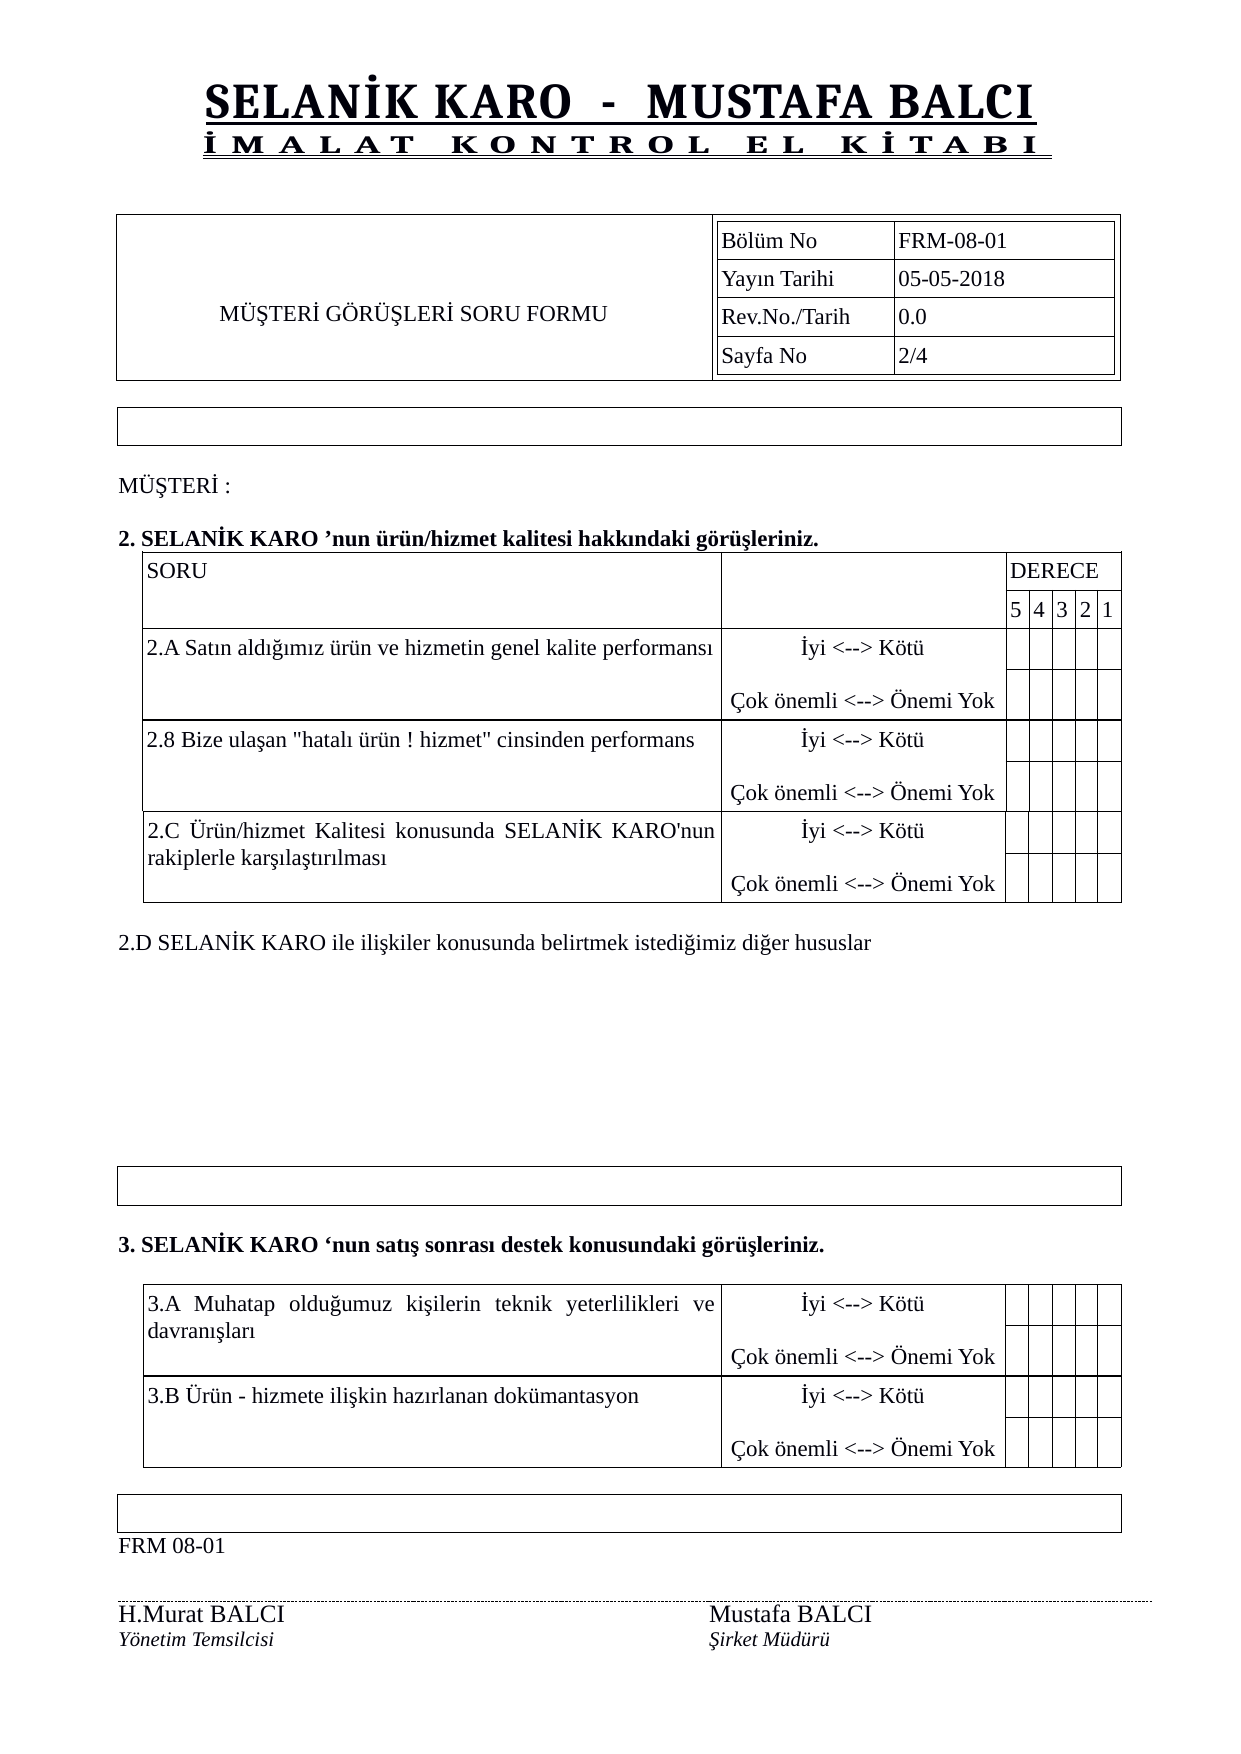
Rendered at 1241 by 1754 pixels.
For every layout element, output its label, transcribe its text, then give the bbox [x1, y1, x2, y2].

table_cell [1076, 1418, 1097, 1467]
table_header [1006, 1377, 1028, 1417]
table_cell [1098, 762, 1121, 811]
table_cell [1076, 670, 1097, 719]
table_cell 05-05-2018 [895, 260, 1114, 297]
table_cell 2/4 [895, 337, 1114, 374]
table_header [1053, 812, 1075, 852]
table_cell [1098, 854, 1121, 902]
table_cell [1053, 629, 1075, 669]
table_cell [1076, 629, 1097, 669]
text 2. SELANİK KARO ’nun ürün/hizmet kalitesi hakkındaki görüşleriniz. [118, 525, 1122, 551]
table_header [1007, 721, 1029, 761]
table_cell [1006, 1418, 1028, 1467]
table_header İyi <--> Kötü Çok önemli <--> Önemi Yok [722, 812, 1005, 902]
table_header [118, 1167, 1121, 1204]
table_header [118, 1495, 1121, 1532]
table_header Bölüm No [718, 222, 894, 259]
table_cell [1098, 629, 1121, 669]
table_header [1029, 1285, 1052, 1325]
table_header [1053, 721, 1075, 761]
table_header [1053, 1377, 1075, 1417]
table_header [722, 553, 1006, 628]
table_cell [1007, 670, 1029, 719]
table_header [1076, 721, 1097, 761]
table_header [1098, 1377, 1121, 1417]
table_cell 2.A Satın aldığımız ürün ve hizmetin genel kalite performansı [143, 629, 721, 719]
table_cell Yayın Tarihi [718, 260, 894, 297]
table_header [1098, 721, 1121, 761]
table_cell [1098, 670, 1121, 719]
table_cell İyi <--> Kötü Çok önemli <--> Önemi Yok [722, 629, 1006, 719]
table_header 3.B Ürün - hizmete ilişkin hazırlanan dokümantasyon [144, 1377, 721, 1467]
table_cell [1053, 762, 1075, 811]
table_cell [1098, 1418, 1121, 1467]
table_header İyi <--> Kötü Çok önemli <--> Önemi Yok [722, 721, 1006, 811]
text FRM 08-01 [118, 1533, 1122, 1559]
text 3. SELANİK KARO ‘nun satış sonrası destek konusundaki görüşleriniz. [118, 1231, 1122, 1258]
table_cell [1053, 1326, 1075, 1375]
table_cell Rev.No./Tarih [718, 298, 894, 336]
table_cell [1030, 670, 1052, 719]
table_cell Sayfa No [718, 337, 894, 374]
table_cell [1076, 1326, 1097, 1375]
table_cell [1030, 762, 1052, 811]
table_header [1076, 1285, 1097, 1325]
table_header [1098, 1285, 1121, 1325]
table_header [1029, 812, 1052, 852]
table_header [713, 215, 1120, 380]
table_header DERECE [1007, 553, 1121, 590]
table_cell [1007, 762, 1029, 811]
table_header MÜŞTERİ GÖRÜŞLERİ SORU FORMU [117, 215, 712, 380]
table_header [1076, 812, 1097, 852]
table_cell [1030, 629, 1052, 669]
table_header İyi <--> Kötü Çok önemli <--> Önemi Yok [722, 1285, 1005, 1375]
table_cell [1053, 1418, 1075, 1467]
table_cell [1098, 1326, 1121, 1375]
table_header [1053, 1285, 1075, 1325]
table_cell 0.0 [895, 298, 1114, 336]
table_cell [1029, 1418, 1052, 1467]
table_header SORU [143, 553, 721, 628]
table_cell [1053, 854, 1075, 902]
table_cell 3 [1053, 591, 1075, 628]
table_header [1098, 812, 1121, 852]
text 2.D SELANİK KARO ile ilişkiler konusunda belirtmek istediğimiz diğer hususlar [118, 929, 1122, 955]
table_cell [1006, 1326, 1028, 1375]
table_cell 5 [1007, 591, 1029, 628]
table_header [1030, 721, 1052, 761]
table_cell 2 [1076, 591, 1097, 628]
table_cell [1053, 670, 1075, 719]
table_header 3.A Muhatap olduğumuz kişilerin teknik yeterlilikleri ve davranışları [144, 1285, 721, 1375]
table_cell [1029, 1326, 1052, 1375]
table_cell [1076, 762, 1097, 811]
table_header [118, 408, 1121, 445]
table_header [1006, 1285, 1028, 1325]
text MÜŞTERİ : [118, 472, 1122, 499]
table_cell 1 [1098, 591, 1121, 628]
table_header 2.C Ürün/hizmet Kalitesi konusunda SELANİK KARO'nun rakiplerle karşılaştırılması [144, 812, 721, 902]
table_cell [1076, 854, 1097, 902]
table_header 2.8 Bize ulaşan "hatalı ürün ! hizmet" cinsinden performans [143, 721, 721, 811]
table_cell [1007, 629, 1029, 669]
table_header [1076, 1377, 1097, 1417]
table_cell [1029, 854, 1052, 902]
table_cell [1006, 854, 1028, 902]
table_cell 4 [1030, 591, 1052, 628]
table_header [1006, 812, 1028, 852]
table_header İyi <--> Kötü Çok önemli <--> Önemi Yok [722, 1377, 1005, 1467]
table_header [1029, 1377, 1052, 1417]
table_header FRM-08-01 [895, 222, 1114, 259]
